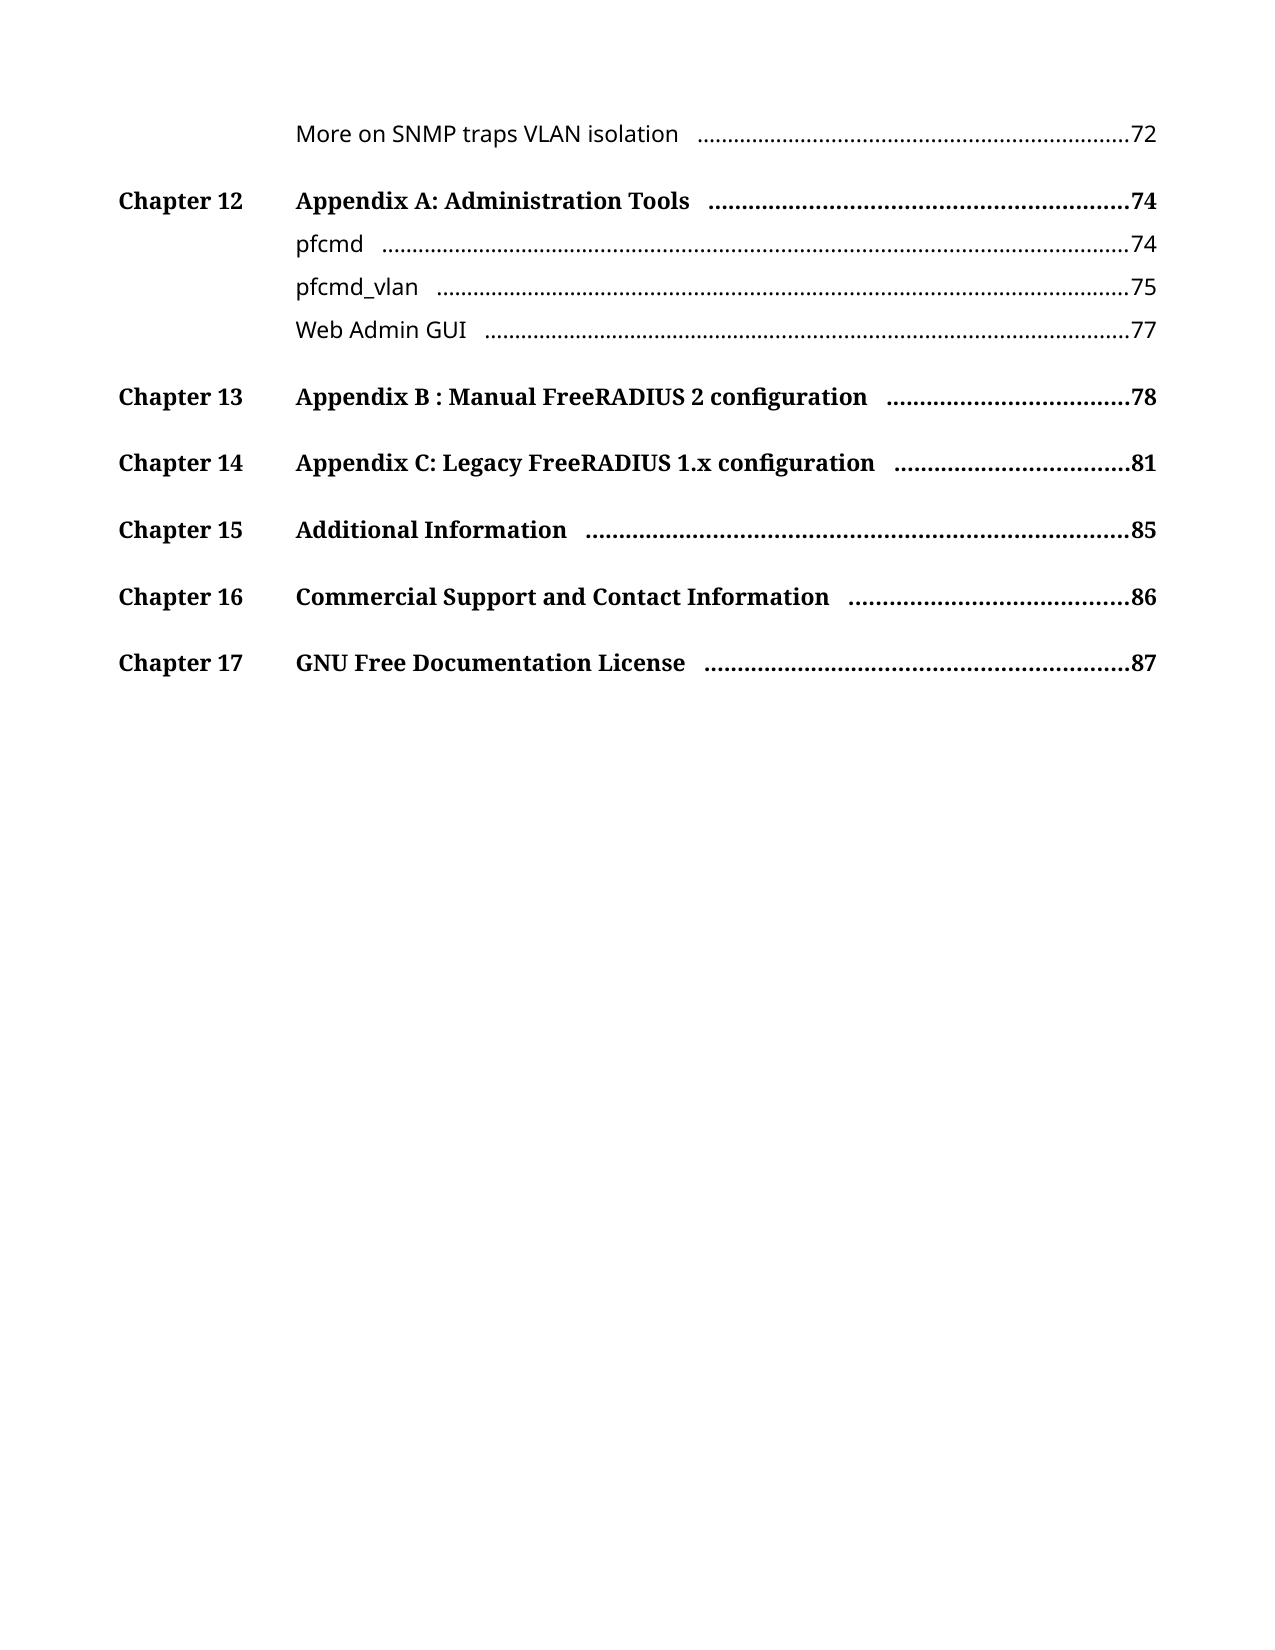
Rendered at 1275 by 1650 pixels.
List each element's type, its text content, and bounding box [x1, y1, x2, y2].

text Chapter 13 Appendix B : Manual FreeRADIUS 2 configuration 78 [118, 381, 1157, 412]
text More on SNMP traps VLAN isolation 72 [295, 118, 1157, 149]
text Web Admin GUI 77 [295, 314, 1157, 345]
text Chapter 15 Additional Information 85 [118, 514, 1157, 545]
text Chapter 14 Appendix C: Legacy FreeRADIUS 1.x configuration 81 [118, 447, 1157, 478]
text Chapter 16 Commercial Support and Contact Information 86 [118, 581, 1157, 612]
text Chapter 17 GNU Free Documentation License 87 [118, 647, 1157, 678]
text pfcmd 74 [295, 228, 1157, 259]
text Chapter 12 Appendix A: Administration Tools 74 [118, 185, 1157, 216]
text pfcmd_vlan 75 [295, 271, 1157, 302]
